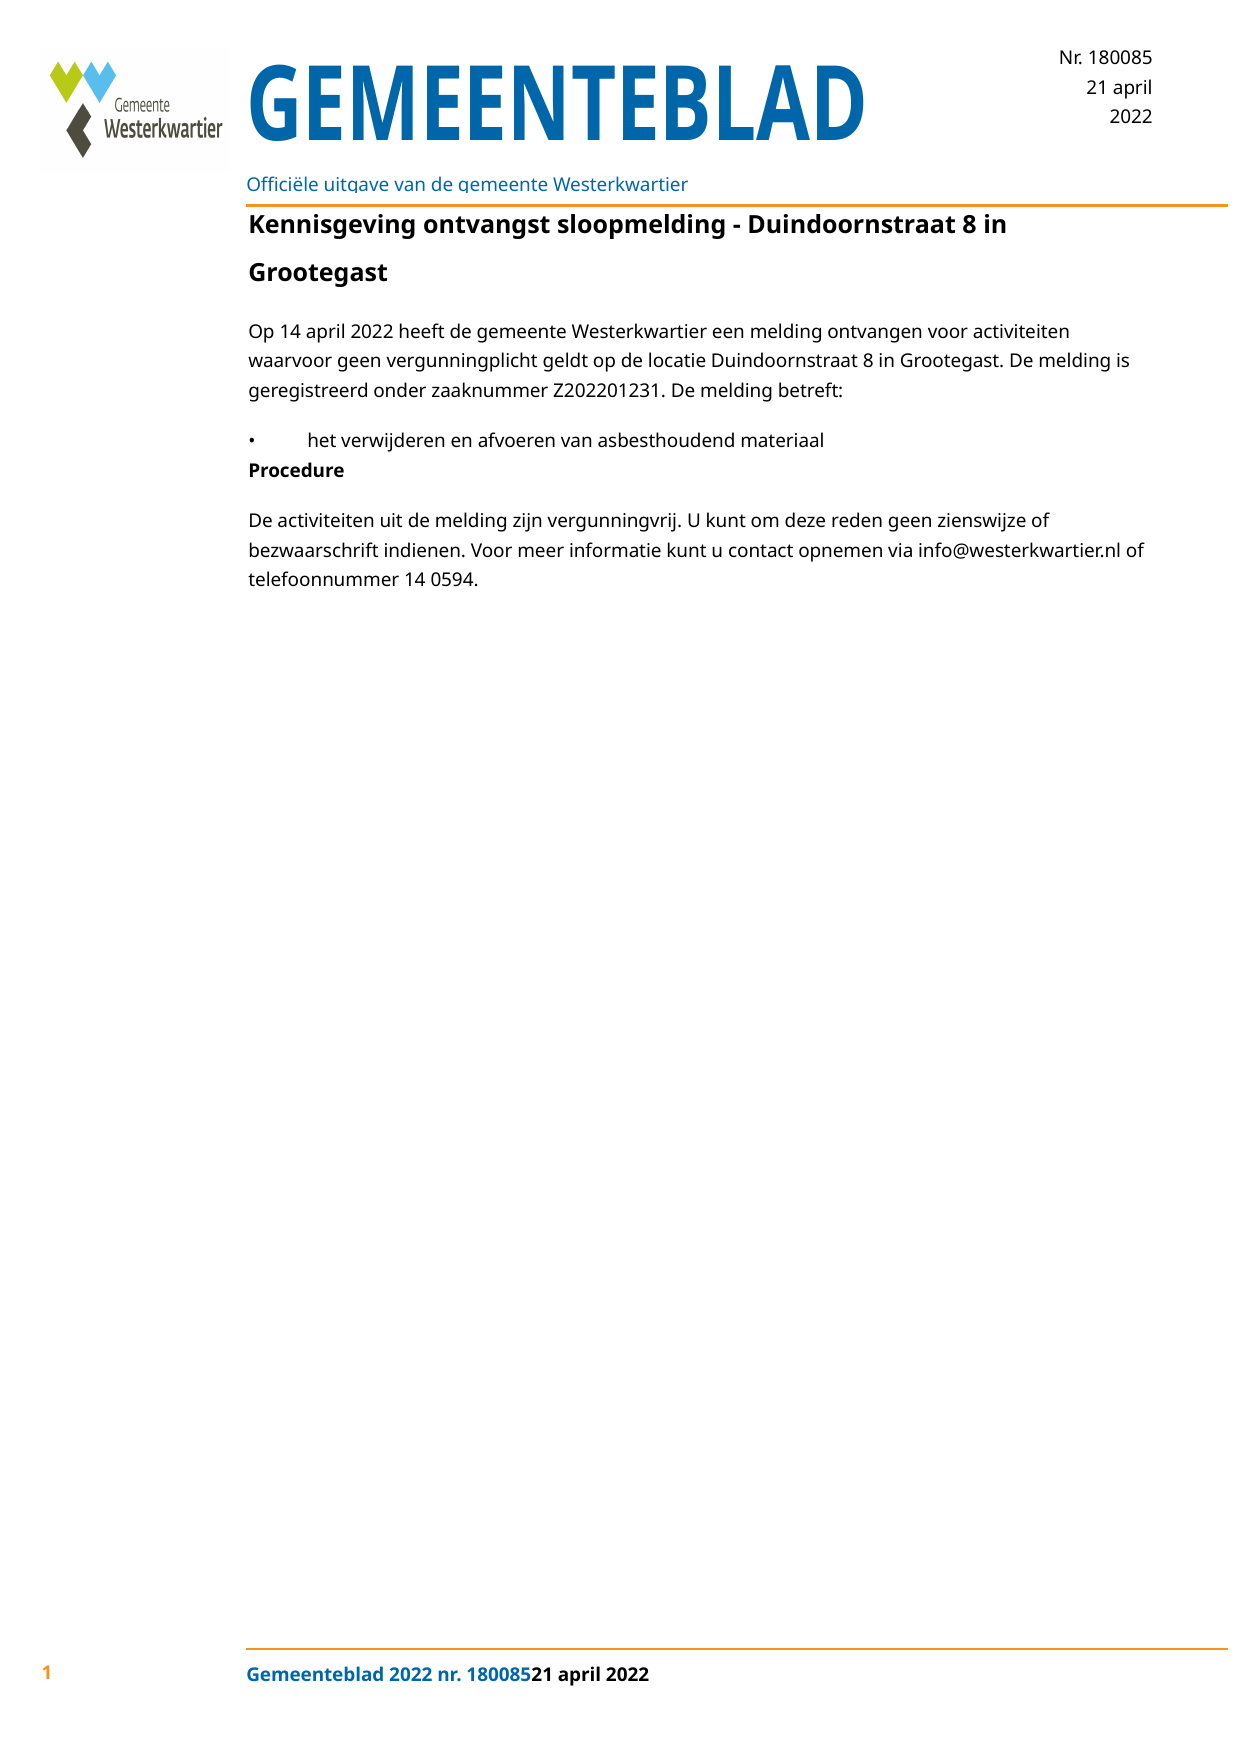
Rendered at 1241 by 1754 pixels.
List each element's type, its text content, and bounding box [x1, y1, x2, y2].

text De activiteiten uit de melding zijn vergunningvrij. U kunt om deze reden geen zienswijze of bezwaarschrift indienen. Voor meer informatie kunt u contact opnemen via info@westerkwartier.nl of telefoonnummer 14 0594. [248, 507, 1152, 592]
text Procedure [248, 457, 1152, 483]
list het verwijderen en afvoeren van asbesthoudend materiaal [248, 427, 1152, 453]
picture [41, 47, 231, 172]
text Op 14 april 2022 heeft de gemeente Westerkwartier een melding ontvangen voor activiteiten waarvoor geen vergunningplicht geldt op de locatie Duindoornstraat 8 in Grootegast. De melding is geregistreerd onder zaaknummer Z202201231. De melding betreft: [248, 318, 1152, 403]
text Kennisgeving ontvangst sloopmelding - Duindoornstraat 8 in Grootegast [248, 207, 1152, 288]
